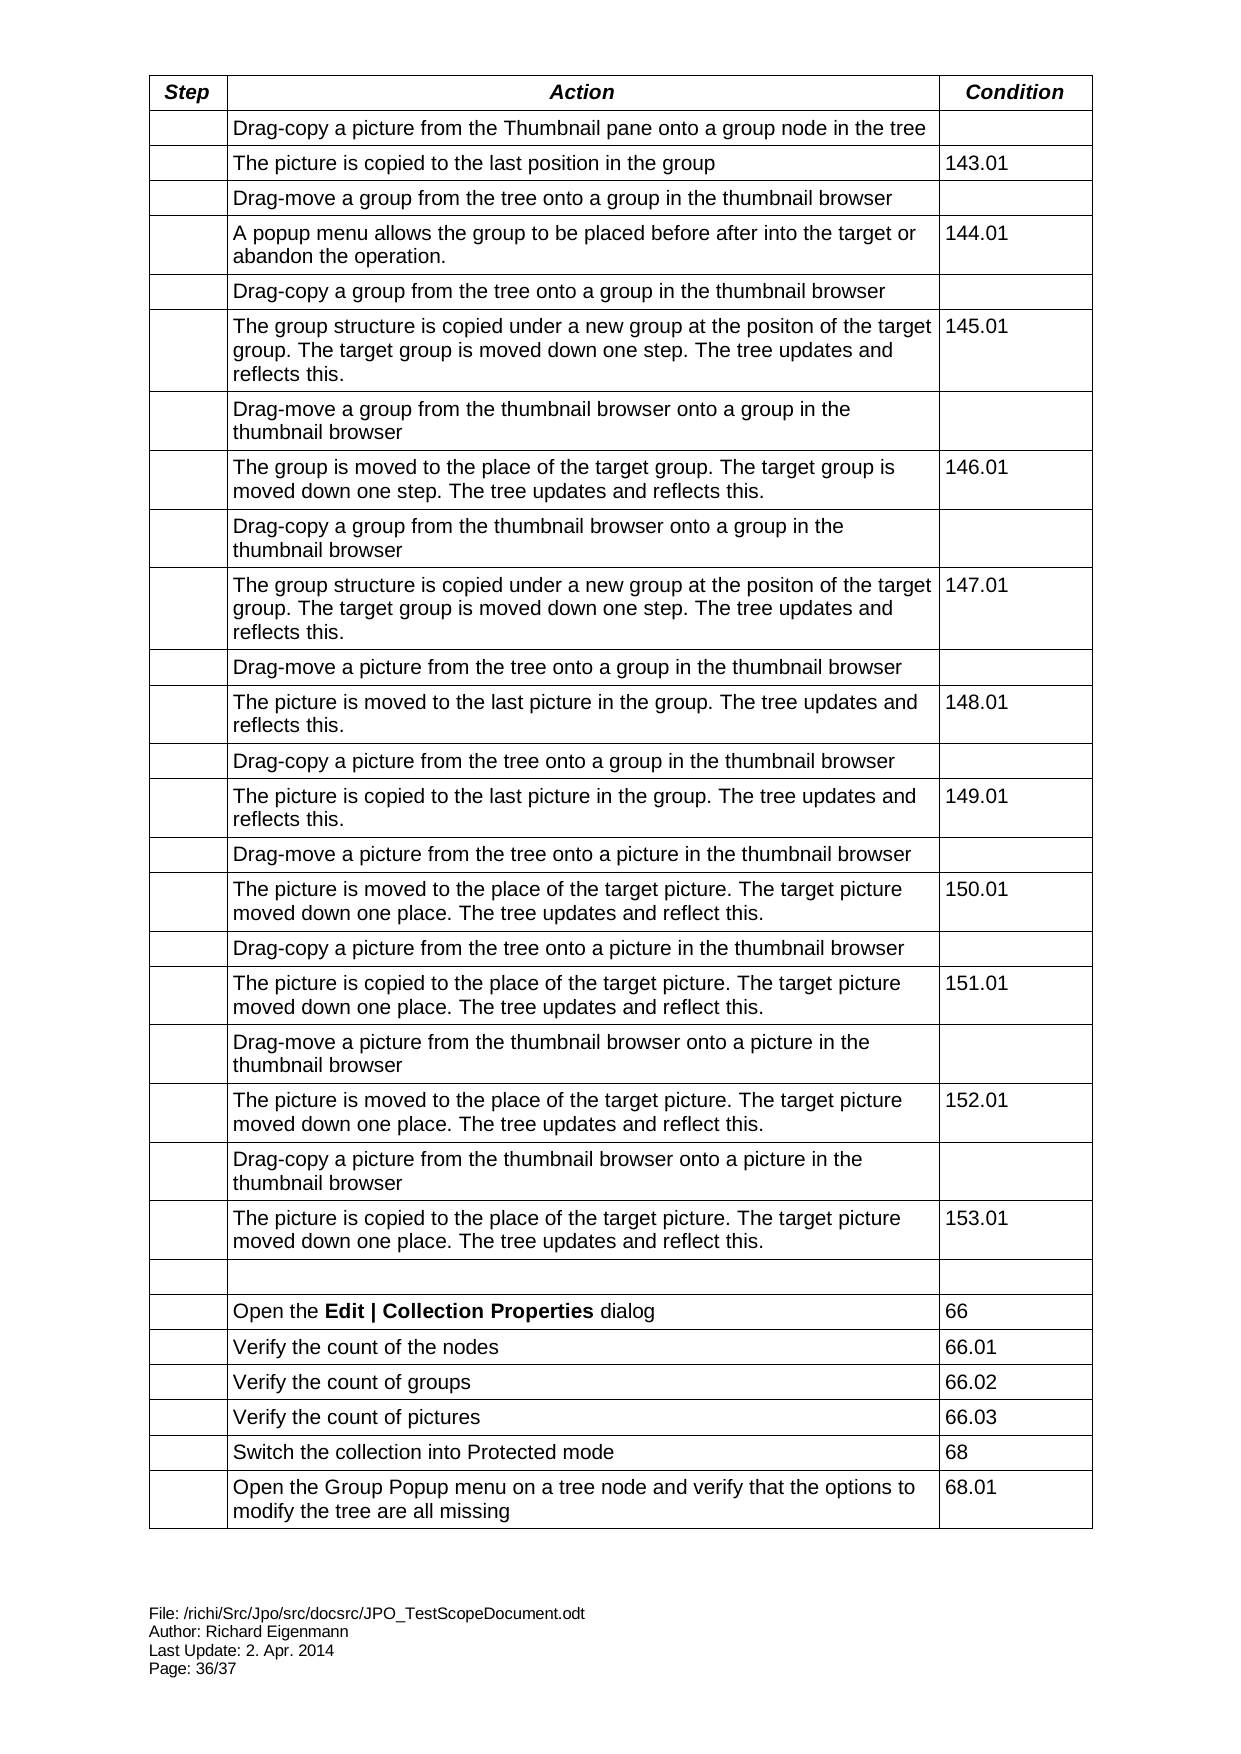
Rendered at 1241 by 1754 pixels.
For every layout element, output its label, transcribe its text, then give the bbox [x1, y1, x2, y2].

table_cell [940, 275, 1092, 309]
table_cell Drag-move a group from the tree onto a group in the thumbnail browser [228, 181, 939, 215]
table_cell [150, 779, 227, 837]
table_cell 148.01 [940, 686, 1092, 743]
table_cell Drag-move a picture from the tree onto a group in the thumbnail browser [228, 650, 939, 685]
table_cell [940, 932, 1092, 966]
table_cell [150, 873, 227, 931]
table_cell Drag-move a group from the thumbnail browser onto a group in the thumbnail browser [228, 392, 939, 450]
table_cell [150, 1084, 227, 1142]
table_cell 152.01 [940, 1084, 1092, 1142]
table_cell [940, 181, 1092, 215]
table_cell Drag-move a picture from the tree onto a picture in the thumbnail browser [228, 838, 939, 872]
table_cell Drag-move a picture from the thumbnail browser onto a picture in the thumbnail browser [228, 1025, 939, 1083]
table_cell 68 [940, 1436, 1092, 1470]
table_cell 66.01 [940, 1330, 1092, 1364]
table_cell [150, 1201, 227, 1259]
table_cell Drag-copy a group from the tree onto a group in the thumbnail browser [228, 275, 939, 309]
table_cell Verify the count of groups [228, 1365, 939, 1399]
table_cell Verify the count of pictures [228, 1400, 939, 1435]
table_cell 66.03 [940, 1400, 1092, 1435]
table_cell The picture is copied to the place of the target picture. The target picture moved down one place. The tree updates and reflect this. [228, 967, 939, 1024]
table_cell [150, 181, 227, 215]
table_cell [940, 650, 1092, 685]
table_cell A popup menu allows the group to be placed before after into the target or abandon the operation. [228, 216, 939, 274]
table_header Condition [940, 76, 1092, 110]
table_cell [150, 1330, 227, 1364]
table_cell [150, 568, 227, 649]
table_cell [150, 275, 227, 309]
table_cell [150, 650, 227, 685]
table_cell The picture is moved to the last picture in the group. The tree updates and reflects this. [228, 686, 939, 743]
table_cell [940, 392, 1092, 450]
table_cell [150, 1436, 227, 1470]
table_cell The group structure is copied under a new group at the positon of the target group. The target group is moved down one step. The tree updates and reflects this. [228, 568, 939, 649]
table_cell 66.02 [940, 1365, 1092, 1399]
table_cell The picture is copied to the place of the target picture. The target picture moved down one place. The tree updates and reflect this. [228, 1201, 939, 1259]
table_cell [150, 392, 227, 450]
table_cell 66 [940, 1295, 1092, 1329]
table_cell [150, 1365, 227, 1399]
table_cell [150, 838, 227, 872]
table_cell 149.01 [940, 779, 1092, 837]
table_cell 150.01 [940, 873, 1092, 931]
table_cell Drag-copy a group from the thumbnail browser onto a group in the thumbnail browser [228, 510, 939, 567]
table_cell 143.01 [940, 146, 1092, 180]
table_cell [940, 744, 1092, 778]
table_cell [940, 1143, 1092, 1200]
table_cell Drag-copy a picture from the tree onto a group in the thumbnail browser [228, 744, 939, 778]
table_cell Open the Edit | Collection Properties dialog [228, 1295, 939, 1329]
table_cell [228, 1260, 939, 1294]
table_cell The group structure is copied under a new group at the positon of the target group. The target group is moved down one step. The tree updates and reflects this. [228, 310, 939, 391]
table_cell The picture is copied to the last picture in the group. The tree updates and reflects this. [228, 779, 939, 837]
table_cell [150, 1295, 227, 1329]
table_header Action [228, 76, 939, 110]
table_cell [150, 146, 227, 180]
table_cell Drag-copy a picture from the thumbnail browser onto a picture in the thumbnail browser [228, 1143, 939, 1200]
table_cell 144.01 [940, 216, 1092, 274]
table_cell [150, 686, 227, 743]
table_cell Drag-copy a picture from the tree onto a picture in the thumbnail browser [228, 932, 939, 966]
table_cell 68.01 [940, 1471, 1092, 1528]
table_cell 147.01 [940, 568, 1092, 649]
table_cell 151.01 [940, 967, 1092, 1024]
table_cell The group is moved to the place of the target group. The target group is moved down one step. The tree updates and reflects this. [228, 451, 939, 509]
table_cell [150, 744, 227, 778]
table_cell [150, 1471, 227, 1528]
table_cell Verify the count of the nodes [228, 1330, 939, 1364]
table_cell The picture is copied to the last position in the group [228, 146, 939, 180]
table_cell [150, 451, 227, 509]
table_cell [150, 310, 227, 391]
table_header Step [150, 76, 227, 110]
table_cell [150, 967, 227, 1024]
table_cell 145.01 [940, 310, 1092, 391]
table_cell [940, 1025, 1092, 1083]
table_cell [150, 1260, 227, 1294]
table_cell Open the Group Popup menu on a tree node and verify that the options to modify the tree are all missing [228, 1471, 939, 1528]
table_cell [940, 838, 1092, 872]
table_cell [940, 1260, 1092, 1294]
table_cell [940, 510, 1092, 567]
table_cell The picture is moved to the place of the target picture. The target picture moved down one place. The tree updates and reflect this. [228, 1084, 939, 1142]
table_cell [150, 1143, 227, 1200]
table_cell [150, 932, 227, 966]
table_cell 146.01 [940, 451, 1092, 509]
table_cell Switch the collection into Protected mode [228, 1436, 939, 1470]
table_cell [150, 111, 227, 145]
table_cell [940, 111, 1092, 145]
table_cell [150, 216, 227, 274]
table_cell 153.01 [940, 1201, 1092, 1259]
table_cell Drag-copy a picture from the Thumbnail pane onto a group node in the tree [228, 111, 939, 145]
table_cell The picture is moved to the place of the target picture. The target picture moved down one place. The tree updates and reflect this. [228, 873, 939, 931]
table_cell [150, 510, 227, 567]
table_cell [150, 1400, 227, 1435]
table_cell [150, 1025, 227, 1083]
